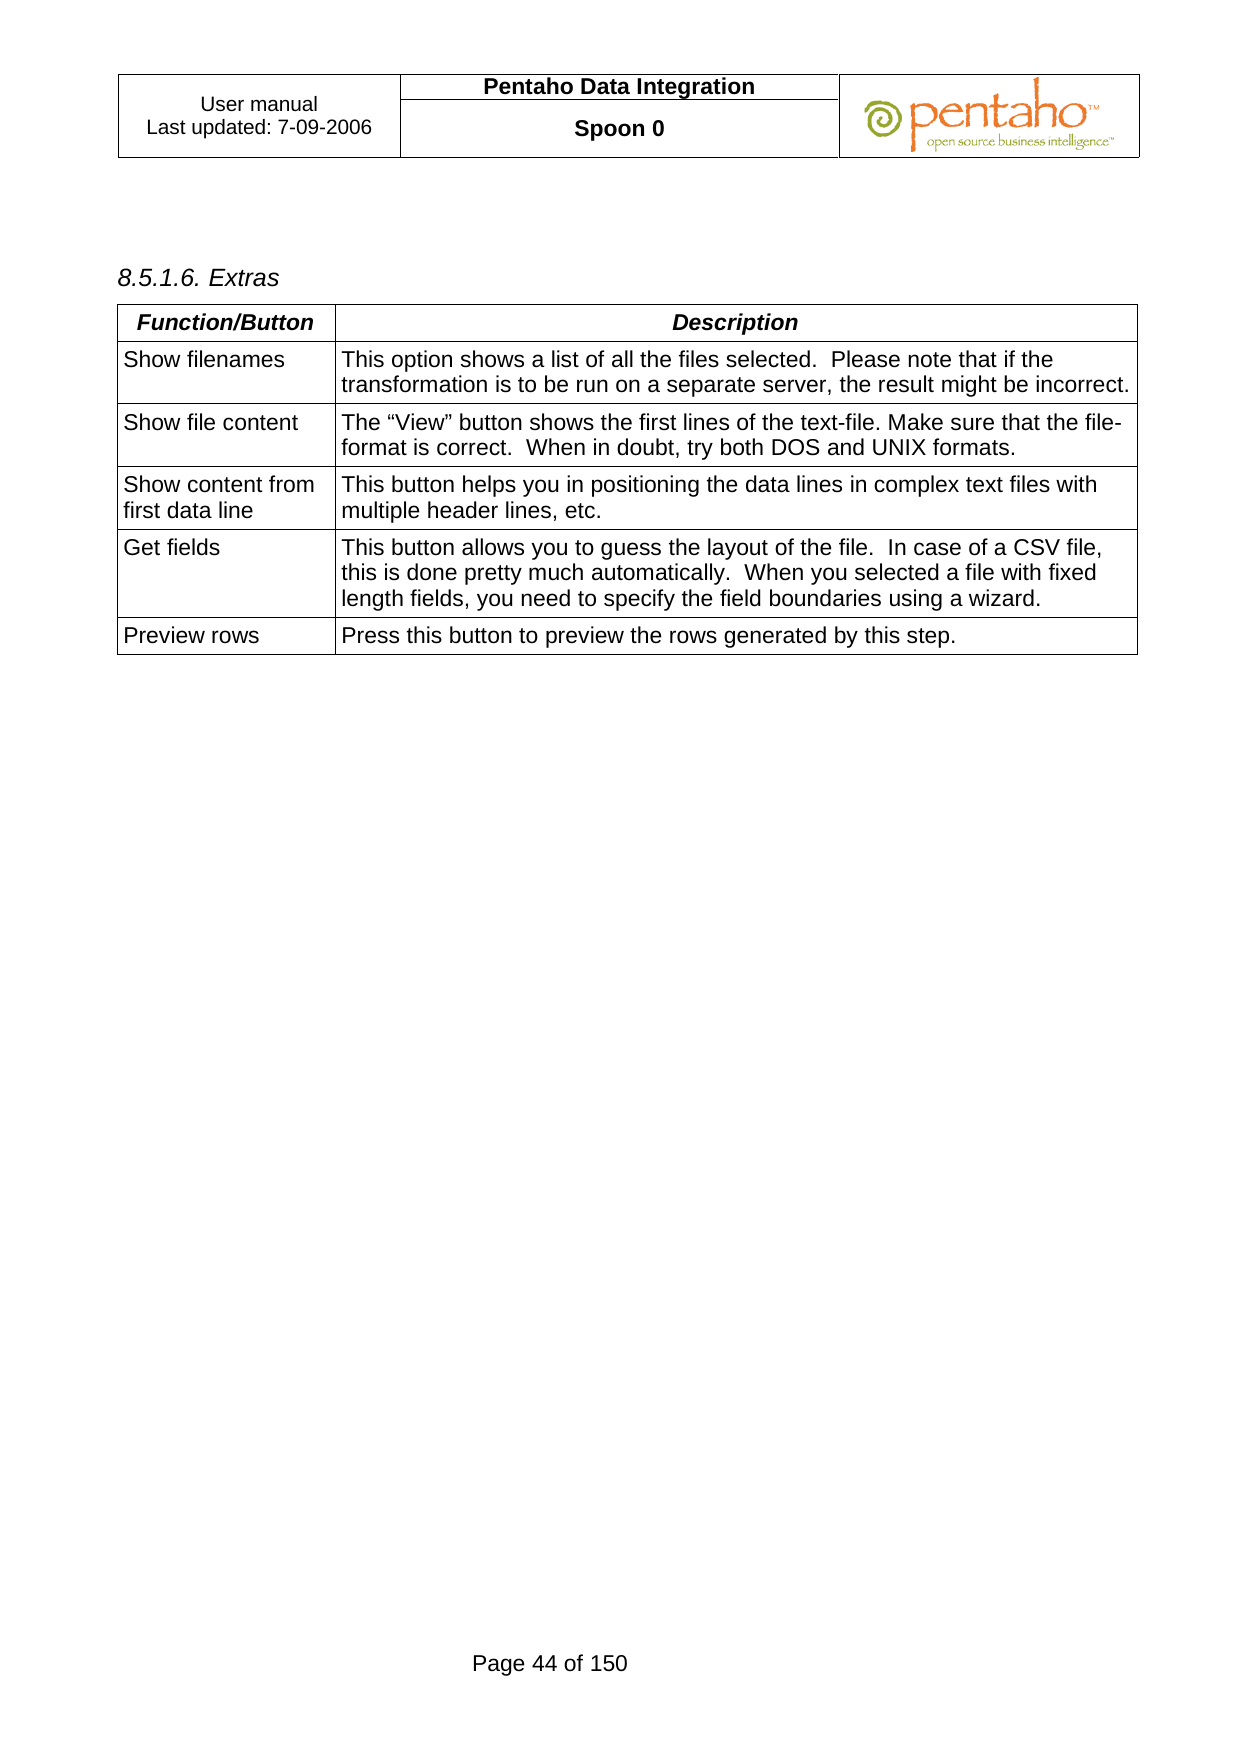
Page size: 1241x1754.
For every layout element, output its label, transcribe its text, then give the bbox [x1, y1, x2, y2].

table_cell Press this button to preview the rows generated by this step. [336, 618, 1137, 654]
table_cell Get fields [118, 530, 335, 617]
table_cell Show file content [118, 404, 335, 466]
table_cell Show filenames [118, 342, 335, 403]
table_cell Show content from first data line [118, 467, 335, 529]
subtitle Extras [117, 263, 1137, 291]
table_header Description [336, 305, 1137, 341]
table_header Function/Button [118, 305, 335, 341]
table_cell Preview rows [118, 618, 335, 654]
table_cell This option shows a list of all the files selected. Please note that if the transformation is to be run on a separate server, the result might be incorrect. [336, 342, 1137, 403]
table_cell This button allows you to guess the layout of the file. In case of a CSV file, this is done pretty much automatically. When you selected a file with fixed length fields, you need to specify the field boundaries using a wizard. [336, 530, 1137, 617]
table_cell This button helps you in positioning the data lines in complex text files with multiple header lines, etc. [336, 467, 1137, 529]
table_cell The “View” button shows the first lines of the text-file. Make sure that the file-format is correct. When in doubt, try both DOS and UNIX formats. [336, 404, 1137, 466]
